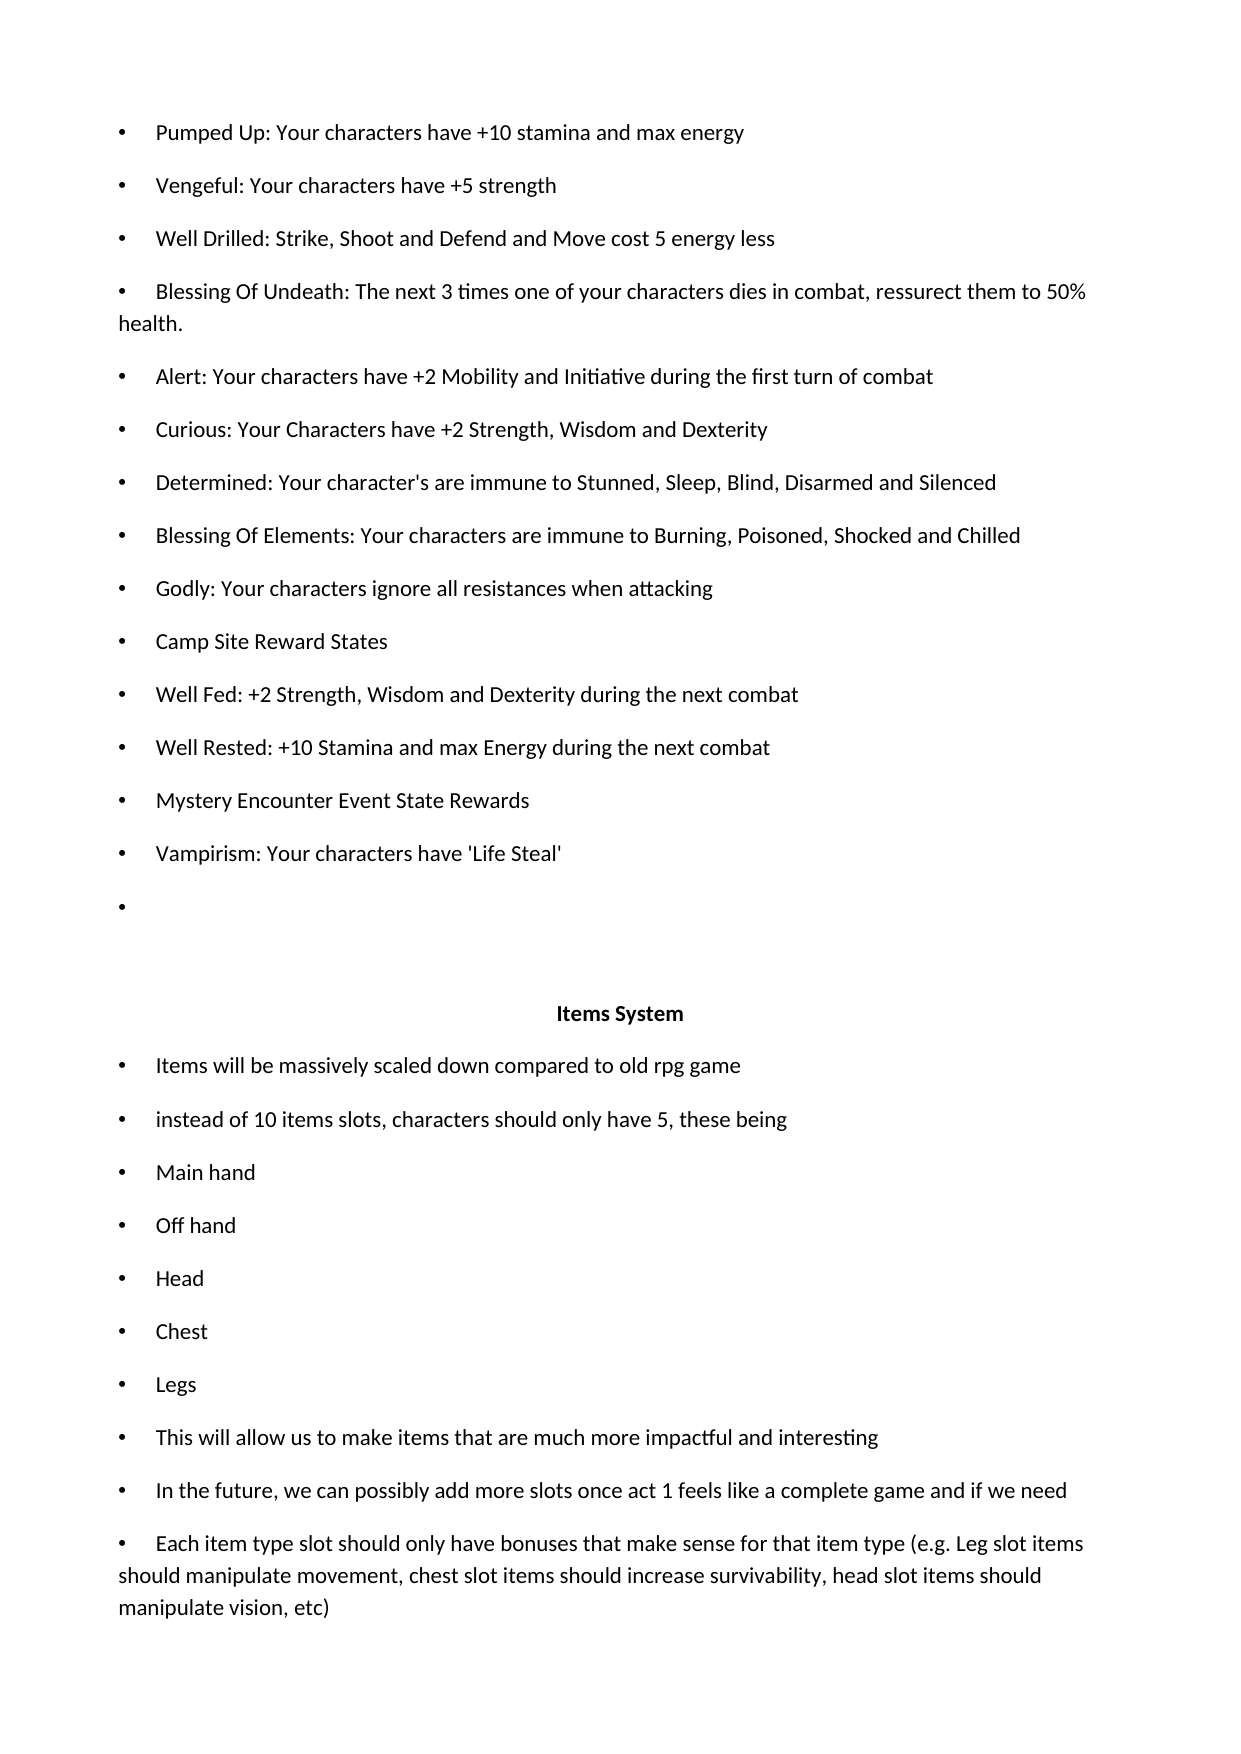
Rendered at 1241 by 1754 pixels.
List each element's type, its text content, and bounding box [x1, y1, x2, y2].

list Camp Site Reward States [81, 627, 1122, 656]
list Items will be massively scaled down compared to old rpg game [81, 1052, 1122, 1080]
list Well Rested: +10 Stamina and max Energy during the next combat [81, 733, 1122, 762]
list Main hand [81, 1158, 1122, 1186]
list Alert: Your characters have +2 Mobility and Initiative during the first turn of combat [81, 362, 1122, 390]
list This will allow us to make items that are much more impactful and interesting [81, 1423, 1122, 1451]
list Curious: Your Characters have +2 Strength, Wisdom and Dexterity [81, 415, 1122, 443]
list Well Fed: +2 Strength, Wisdom and Dexterity during the next combat [81, 681, 1122, 708]
list Blessing Of Elements: Your characters are immune to Burning, Poisoned, Shocked and Chilled [81, 521, 1122, 549]
list Pumped Up: Your characters have +10 stamina and max energy [81, 118, 1122, 146]
list Godly: Your characters ignore all resistances when attacking [81, 574, 1122, 602]
list Well Drilled: Strike, Shoot and Defend and Move cost 5 energy less [81, 224, 1122, 252]
list Chest [81, 1317, 1122, 1345]
text Items System [118, 999, 1122, 1027]
list Off hand [81, 1211, 1122, 1239]
list Legs [81, 1370, 1122, 1398]
list Vengeful: Your characters have +5 strength [81, 171, 1122, 199]
list Head [81, 1264, 1122, 1292]
list In the future, we can possibly add more slots once act 1 feels like a complete game and if we need [81, 1476, 1122, 1504]
list Each item type slot should only have bonuses that make sense for that item type (e.g. Leg slot items should manipulate movement, chest slot items should increase survivability, head slot items should manipulate vision, etc) [81, 1529, 1122, 1621]
list Determined: Your character's are immune to Stunned, Sleep, Blind, Disarmed and Silenced [81, 468, 1122, 496]
list Mystery Encounter Event State Rewards [81, 787, 1122, 814]
list Blessing Of Undeath: The next 3 times one of your characters dies in combat, ressurect them to 50% health. [81, 277, 1122, 337]
list Vampirism: Your characters have 'Life Steal' [81, 839, 1122, 868]
list instead of 10 items slots, characters should only have 5, these being [81, 1105, 1122, 1133]
